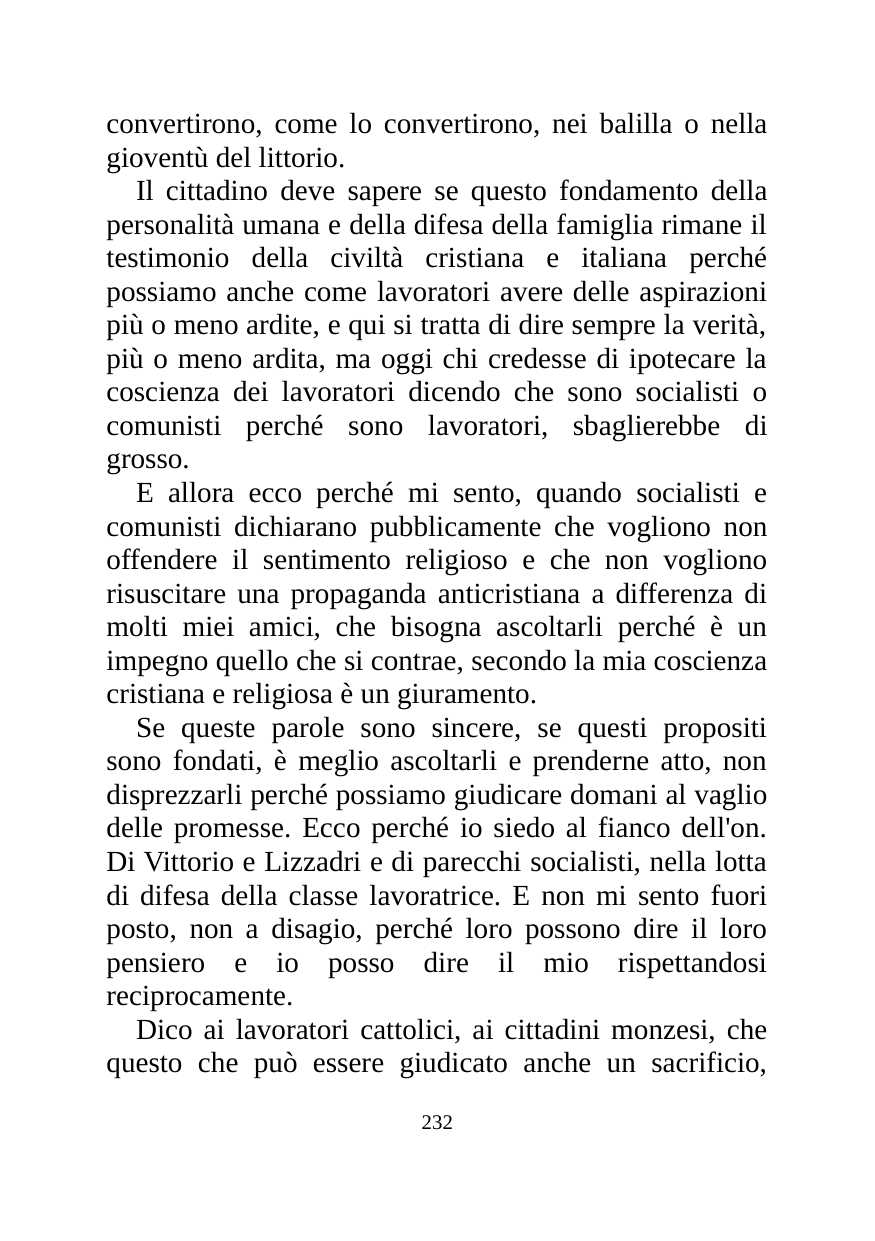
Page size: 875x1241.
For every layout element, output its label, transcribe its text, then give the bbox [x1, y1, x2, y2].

text E allora ecco perché mi sento, quando socialisti e comunisti dichiarano pubblicamente che vogliono non offendere il sentimento religioso e che non vogliono risuscitare una propaganda anticristiana a differenza di molti miei amici, che bisogna ascoltarli perché è un impegno quello che si contrae, secondo la mia coscienza cristiana e religiosa è un giuramento. [106, 475, 768, 710]
text convertirono, come lo convertirono, nei balilla o nella gioventù del littorio. [106, 106, 768, 173]
text Il cittadino deve sapere se questo fondamento della personalità umana e della difesa della famiglia rimane il testimonio della civiltà cristiana e italiana perché possiamo anche come lavoratori avere delle aspirazioni più o meno ardite, e qui si tratta di dire sempre la verità, più o meno ardita, ma oggi chi credesse di ipotecare la coscienza dei lavoratori dicendo che sono socialisti o comunisti perché sono lavoratori, sbaglierebbe di grosso. [106, 173, 768, 475]
text Se queste parole sono sincere, se questi propositi sono fondati, è meglio ascoltarli e prenderne atto, non disprezzarli perché possiamo giudicare domani al vaglio delle promesse. Ecco perché io siedo al fianco dell'on. Di Vittorio e Lizzadri e di parecchi socialisti, nella lotta di difesa della classe lavoratrice. E non mi sento fuori posto, non a disagio, perché loro possono dire il loro pensiero e io posso dire il mio rispettandosi reciprocamente. [106, 710, 768, 1012]
text Dico ai lavoratori cattolici, ai cittadini monzesi, che questo che può essere giudicato anche un sacrificio, [106, 1012, 768, 1079]
